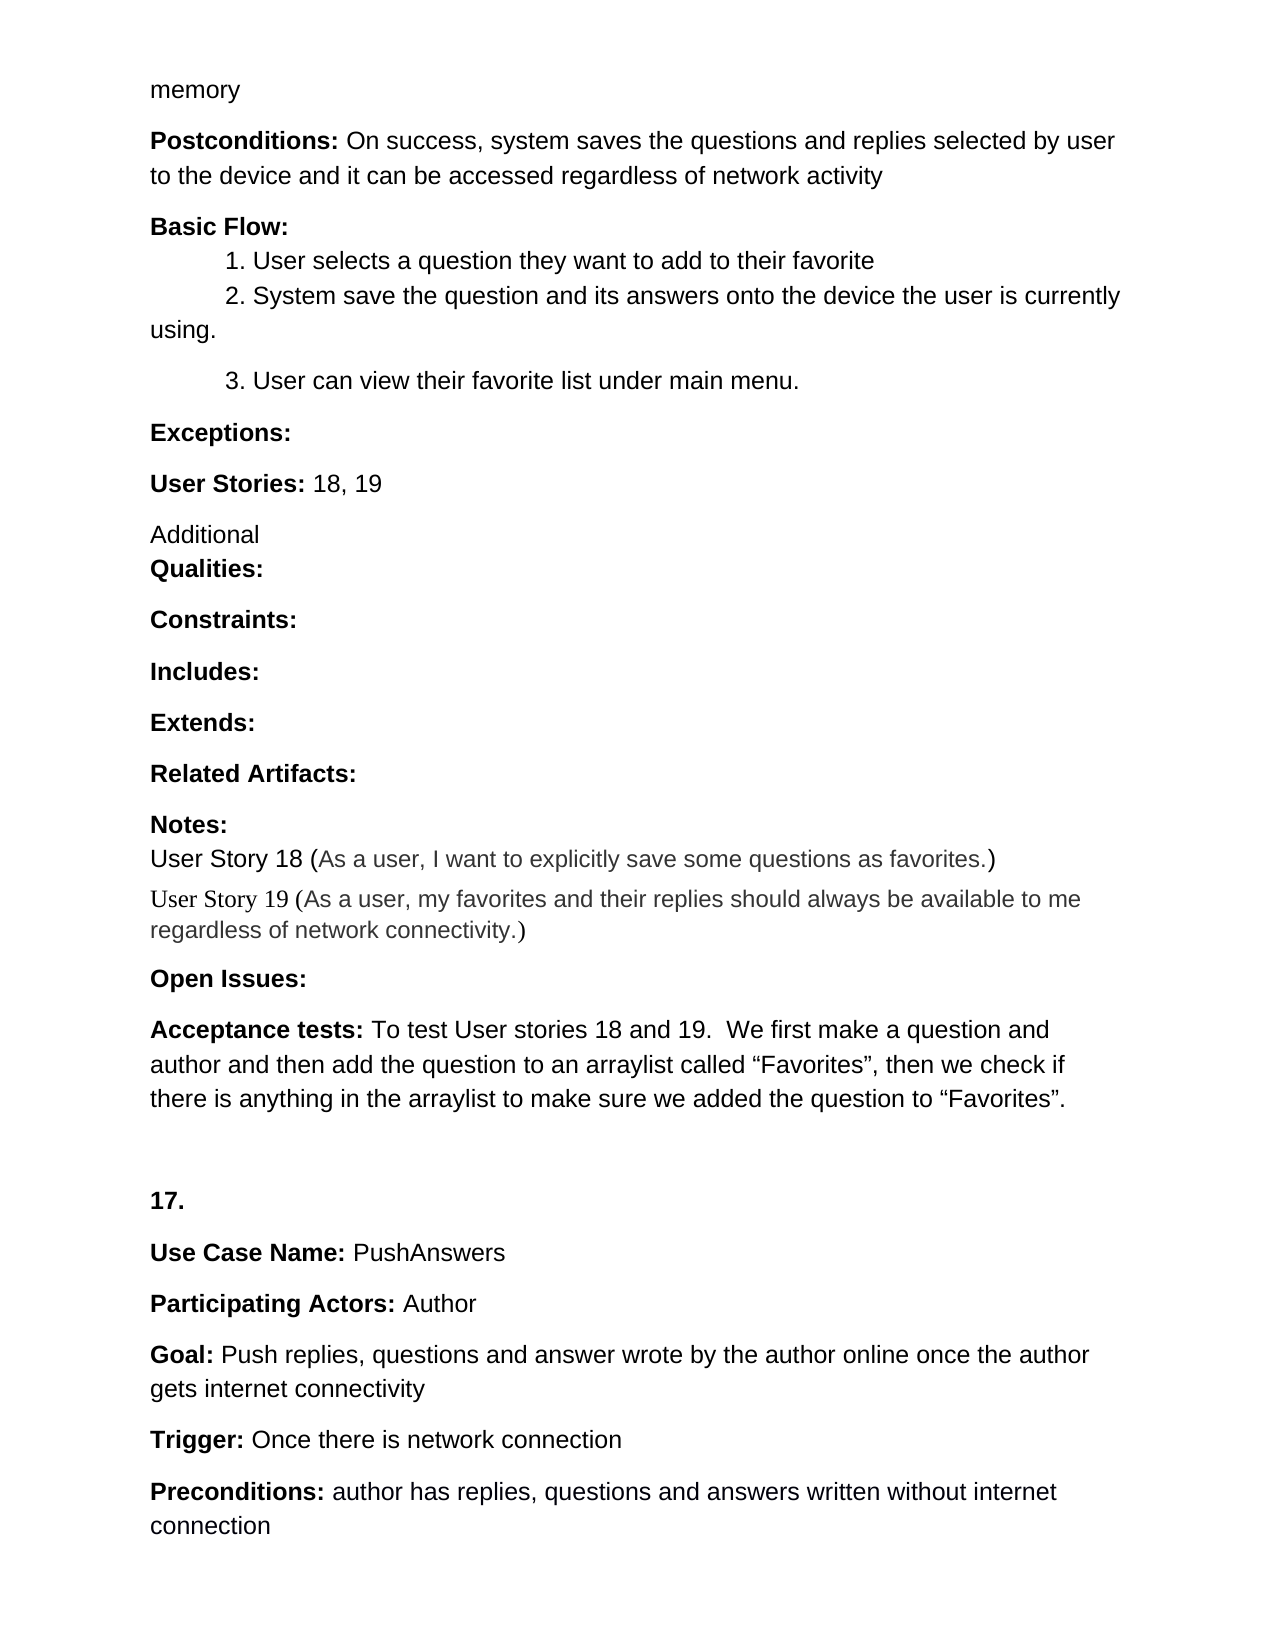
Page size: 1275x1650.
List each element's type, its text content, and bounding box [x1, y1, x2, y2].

text Extends: [150, 708, 1125, 736]
text Includes: [150, 657, 1125, 685]
text Notes: User Story 18 (As a user, I want to explicitly save some questions as favorites.) [150, 810, 1125, 873]
text Postconditions: On success, system saves the questions and replies selected by user to the device and it can be accessed regardless of network activity [150, 126, 1125, 189]
text Goal: Push replies, questions and answer wrote by the author online once the author gets internet connectivity [150, 1340, 1125, 1403]
text Exceptions: [150, 417, 1125, 446]
text Acceptance tests: To test User stories 18 and 19. We first make a question and author and then add the question to an arraylist called “Favorites”, then we check if there is anything in the arraylist to make sure we added the question to “Favorites”. [150, 1015, 1125, 1113]
text Trigger: Once there is network connection [150, 1425, 1125, 1454]
text Open Issues: [150, 964, 1125, 993]
text User Stories: 18, 19 [150, 469, 1125, 497]
text 3. User can view their favorite list under main menu. [150, 366, 1125, 395]
text Additional Qualities: [150, 520, 1125, 583]
text User Story 19 (As a user, my favorites and their replies should always be available to me regardless of network connectivity.) [150, 882, 1125, 944]
text Use Case Name: PushAnswers [150, 1237, 1125, 1266]
text 17. [150, 1186, 1125, 1215]
text Preconditions: author has replies, questions and answers written without internet connection [150, 1477, 1125, 1540]
text Related Artifacts: [150, 759, 1125, 788]
text memory [150, 75, 1125, 104]
text Constraints: [150, 605, 1125, 634]
text Basic Flow: 1. User selects a question they want to add to their favorite 2. System save the question and its answers onto the device the user is currently using. [150, 212, 1125, 344]
text Participating Actors: Author [150, 1289, 1125, 1317]
